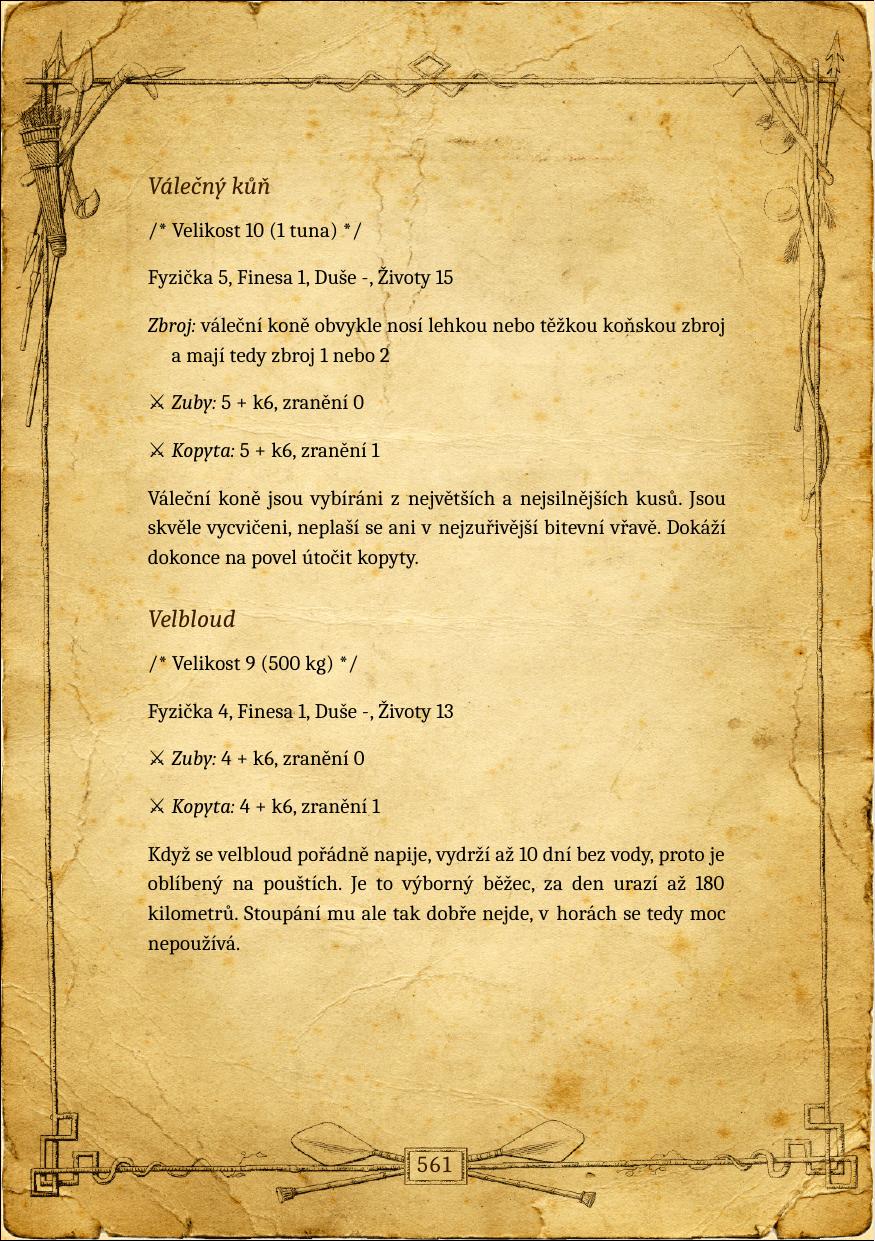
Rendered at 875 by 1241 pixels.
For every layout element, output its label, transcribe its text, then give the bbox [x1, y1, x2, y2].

text /* Velikost 10 (1 tuna) */ [148, 218, 726, 242]
subtitle Válečný kůň [148, 172, 726, 201]
picture [1, 1, 874, 1240]
subtitle Velbloud [148, 605, 726, 634]
text Fyzička 5, Finesa 1, Duše -, Životy 15 [148, 266, 726, 290]
text ⚔ Kopyta: 4 + k6, zranění 1 [148, 794, 726, 818]
text ⚔ Kopyta: 5 + k6, zranění 1 [148, 438, 726, 462]
text Fyzička 4, Finesa 1, Duše -, Životy 13 [148, 699, 726, 723]
text ⚔ Zuby: 5 + k6, zranění 0 [148, 391, 726, 415]
text Když se velbloud pořádně napije, vydrží až 10 dní bez vody, proto je oblíbený na pouštích. Je to výborný běžec, za den urazí až 180 kilometrů. Stoupání mu ale tak dobře nejde, v⁠ horách se tedy moc nepoužívá. [148, 842, 726, 956]
text Zbroj: váleční koně obvykle nosí lehkou nebo těžkou koňskou zbroj a⁠ mají tedy zbroj 1 nebo 2 [148, 313, 726, 367]
text ⚔ Zuby: 4 + k6, zranění 0 [148, 747, 726, 771]
text Váleční koně jsou vybíráni z⁠ největších a⁠ nejsilnějších kusů. Jsou skvěle vycvičeni, neplaší se ani v⁠ nejzuřivější bitevní vřavě. Dokáží dokonce na povel útočit kopyty. [148, 486, 726, 570]
text /* Velikost 9 (500 kg) */ [148, 652, 726, 676]
